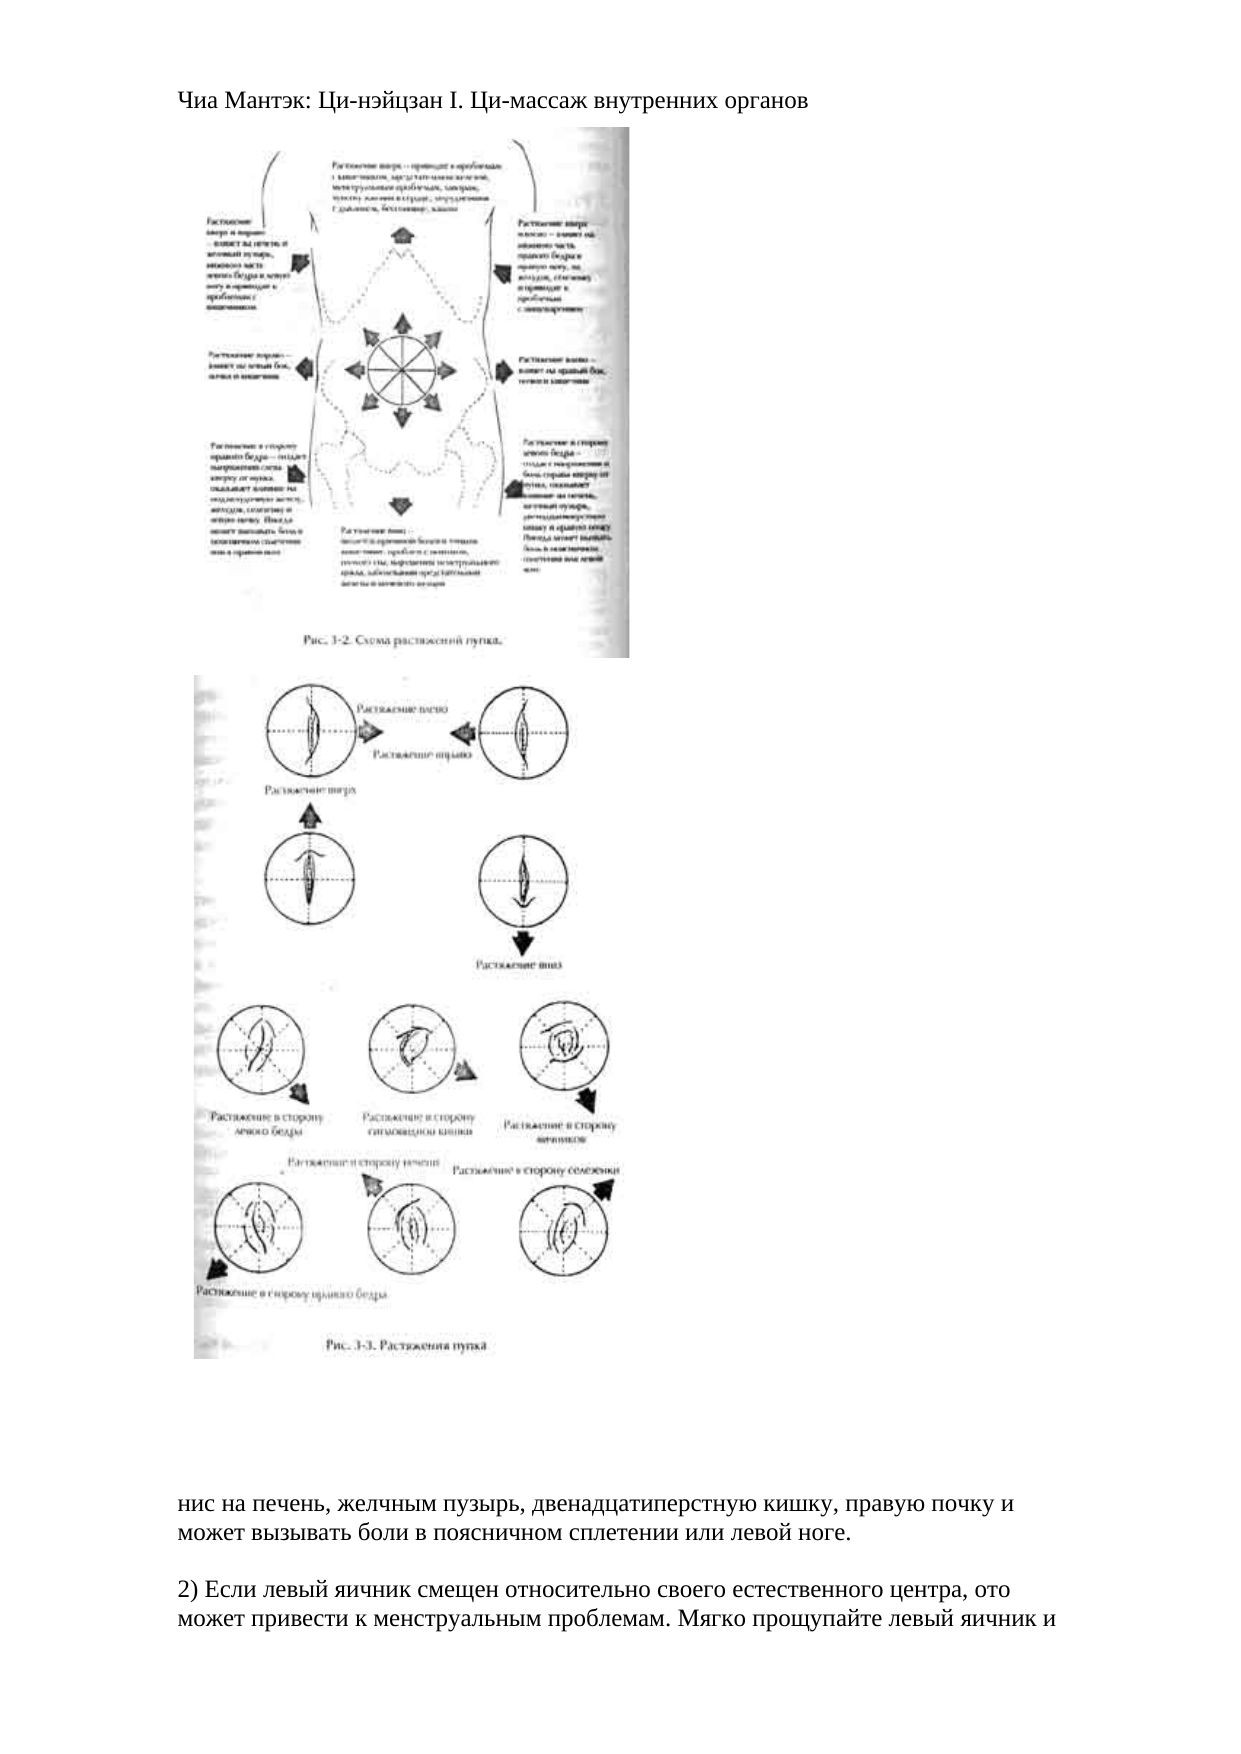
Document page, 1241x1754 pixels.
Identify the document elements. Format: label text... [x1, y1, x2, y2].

text нис на печень, желчным пузырь, двенадцатиперстную кишку, правую почку и может вызывать боли в поясничном сплетении или левой ноге. 2) Если левый яичник смещен относительно своего естественного центра, ото может привести к менструальным проблемам. Мягко прощупайте левый яичник и [177, 1488, 1076, 1632]
picture [193, 675, 630, 1359]
picture [193, 127, 630, 658]
